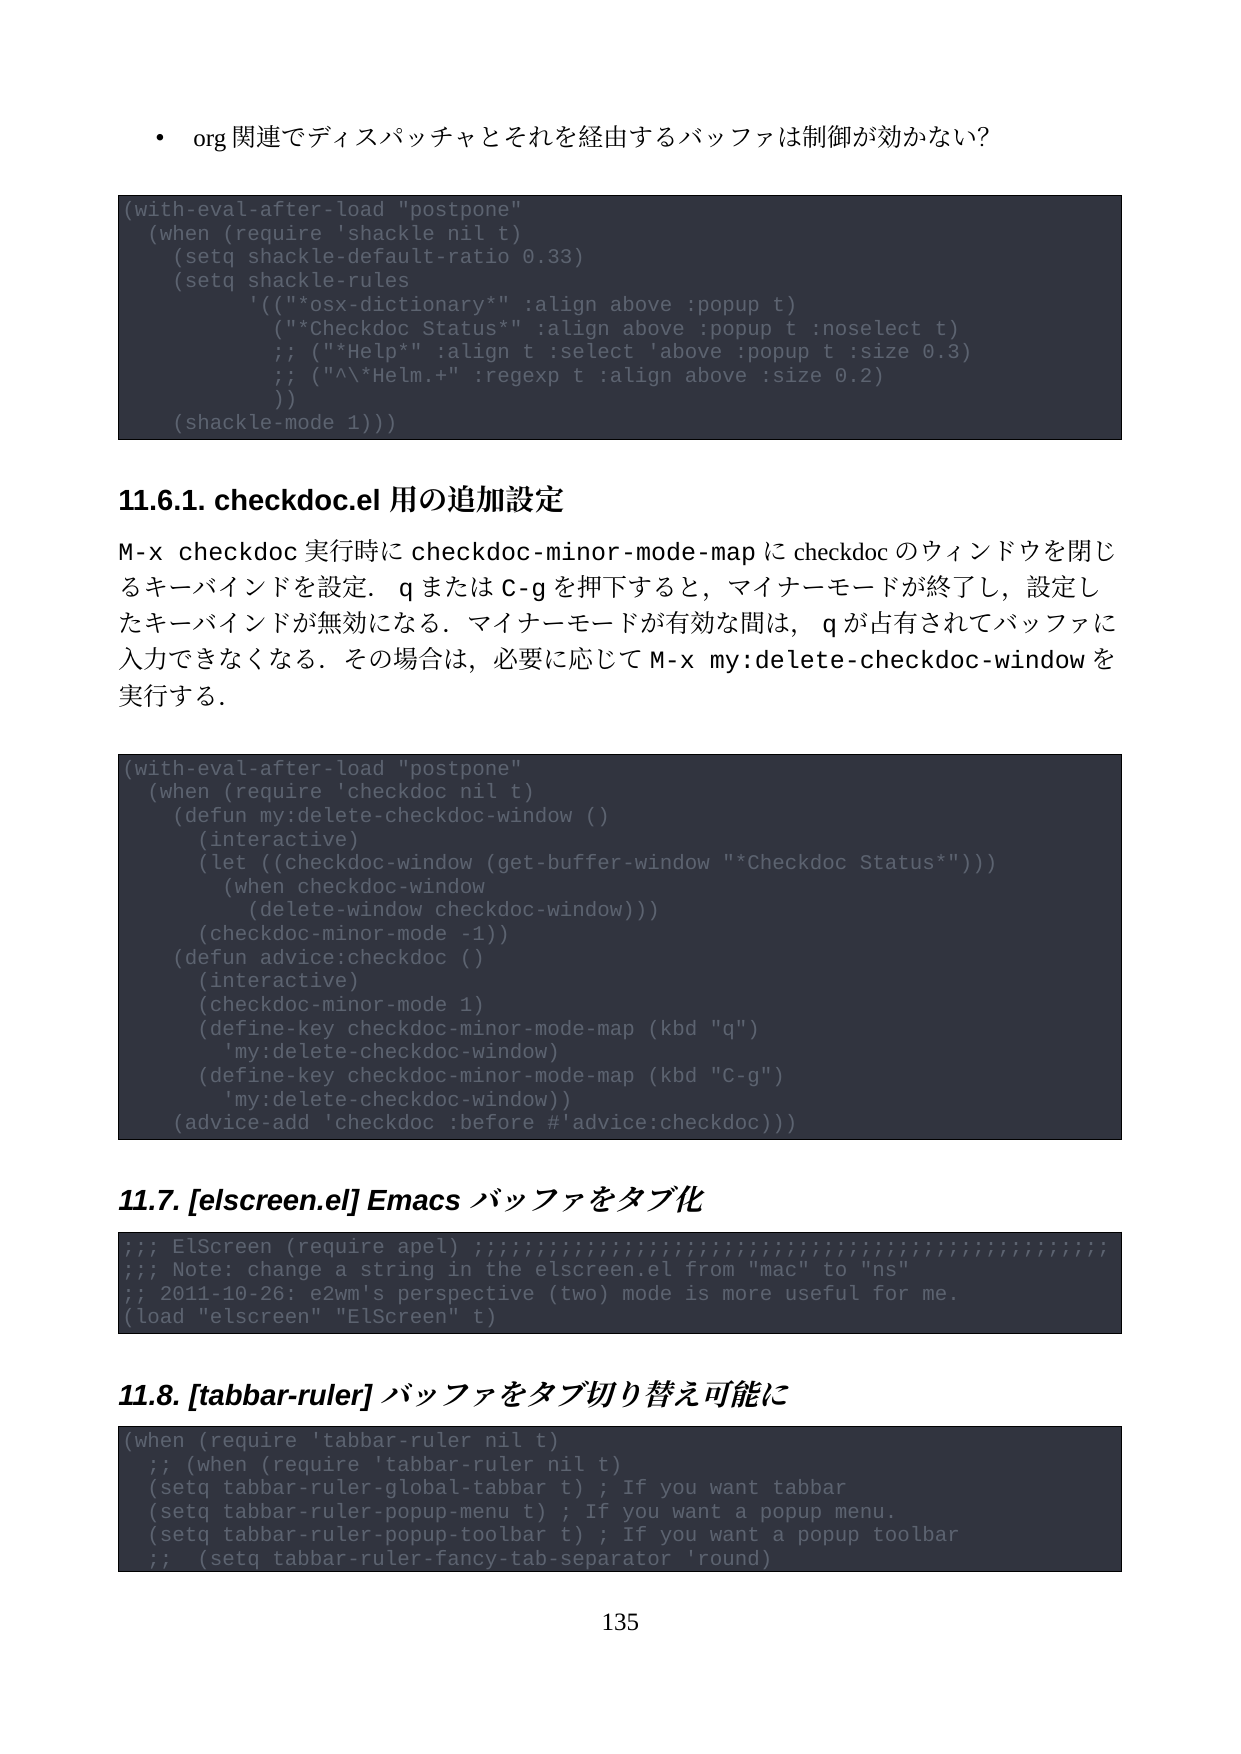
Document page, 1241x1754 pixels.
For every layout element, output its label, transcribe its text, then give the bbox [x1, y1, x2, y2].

text ;; ("^\*Helm.+" :regexp t :align above :size 0.2) [119, 361, 1121, 384]
text ;; ("*Help*" :align t :select 'above :popup t :size 0.3) [119, 337, 1121, 361]
text (setq tabbar-ruler-popup-menu t) ; If you want a popup menu. [119, 1497, 1121, 1521]
text (when (require 'shackle nil t) [119, 219, 1121, 243]
text (advice-add 'checkdoc :before #'advice:checkdoc))) [119, 1108, 1121, 1139]
text (when (require 'checkdoc nil t) [119, 777, 1121, 801]
list org関連でディスパッチャとそれを経由するバッファは制御が効かない？ [156, 118, 1122, 183]
text (defun my:delete-checkdoc-window () [119, 801, 1121, 824]
text (define-key checkdoc-minor-mode-map (kbd "q") [119, 1014, 1121, 1037]
text (checkdoc-minor-mode -1)) [119, 919, 1121, 943]
text (when (require 'tabbar-ruler nil t) [119, 1427, 1121, 1449]
text (with-eval-after-load "postpone" [119, 755, 1121, 777]
text '(("*osx-dictionary*" :align above :popup t) [119, 290, 1121, 313]
text ;; 2011-10-26: e2wm's perspective (two) mode is more useful for me. [119, 1279, 1121, 1303]
text ;;; Note: change a string in the elscreen.el from "mac" to "ns" [119, 1255, 1121, 1279]
text 'my:delete-checkdoc-window)) [119, 1085, 1121, 1108]
text ;; (setq tabbar-ruler-fancy-tab-separator 'round) [119, 1544, 1121, 1571]
subtitle [tabbar-ruler] バッファをタブ切り替え可能に [118, 1372, 1122, 1413]
text (define-key checkdoc-minor-mode-map (kbd "C-g") [119, 1061, 1121, 1085]
text (delete-window checkdoc-window))) [119, 896, 1121, 919]
text M-x checkdoc 実行時に checkdoc-minor-mode-map に checkdoc のウィンドウを閉じるキーバインドを設定． q または C-g を押下すると，マイナーモードが終了し，設定したキーバインドが無効になる．マイナーモードが有効な間は， q が占有されてバッファに入力できなくなる．その場合は，必要に応じて M-x my:delete-checkdoc-window を実行する． [118, 531, 1122, 741]
text (with-eval-after-load "postpone" [119, 196, 1121, 219]
subtitle checkdoc.el 用の追加設定 [118, 477, 1122, 519]
text ("*Checkdoc Status*" :align above :popup t :noselect t) [119, 313, 1121, 337]
text (load "elscreen" "ElScreen" t) [119, 1303, 1121, 1333]
text (defun advice:checkdoc () [119, 943, 1121, 966]
text (when checkdoc-window [119, 872, 1121, 896]
text (interactive) [119, 824, 1121, 848]
text (setq shackle-default-ratio 0.33) [119, 243, 1121, 266]
text ;; (when (require 'tabbar-ruler nil t) [119, 1449, 1121, 1473]
text (checkdoc-minor-mode 1) [119, 990, 1121, 1014]
text ;;; ElScreen (require apel) ;;;;;;;;;;;;;;;;;;;;;;;;;;;;;;;;;;;;;;;;;;;;;;;;;;; [119, 1233, 1121, 1255]
text 'my:delete-checkdoc-window) [119, 1037, 1121, 1061]
subtitle [elscreen.el] Emacs バッファをタブ化 [118, 1177, 1122, 1219]
text (interactive) [119, 966, 1121, 990]
text (shackle-mode 1))) [119, 408, 1121, 439]
text (setq tabbar-ruler-global-tabbar t) ; If you want tabbar [119, 1473, 1121, 1497]
text )) [119, 384, 1121, 408]
text (setq shackle-rules [119, 266, 1121, 290]
text (let ((checkdoc-window (get-buffer-window "*Checkdoc Status*"))) [119, 848, 1121, 872]
text (setq tabbar-ruler-popup-toolbar t) ; If you want a popup toolbar [119, 1521, 1121, 1544]
